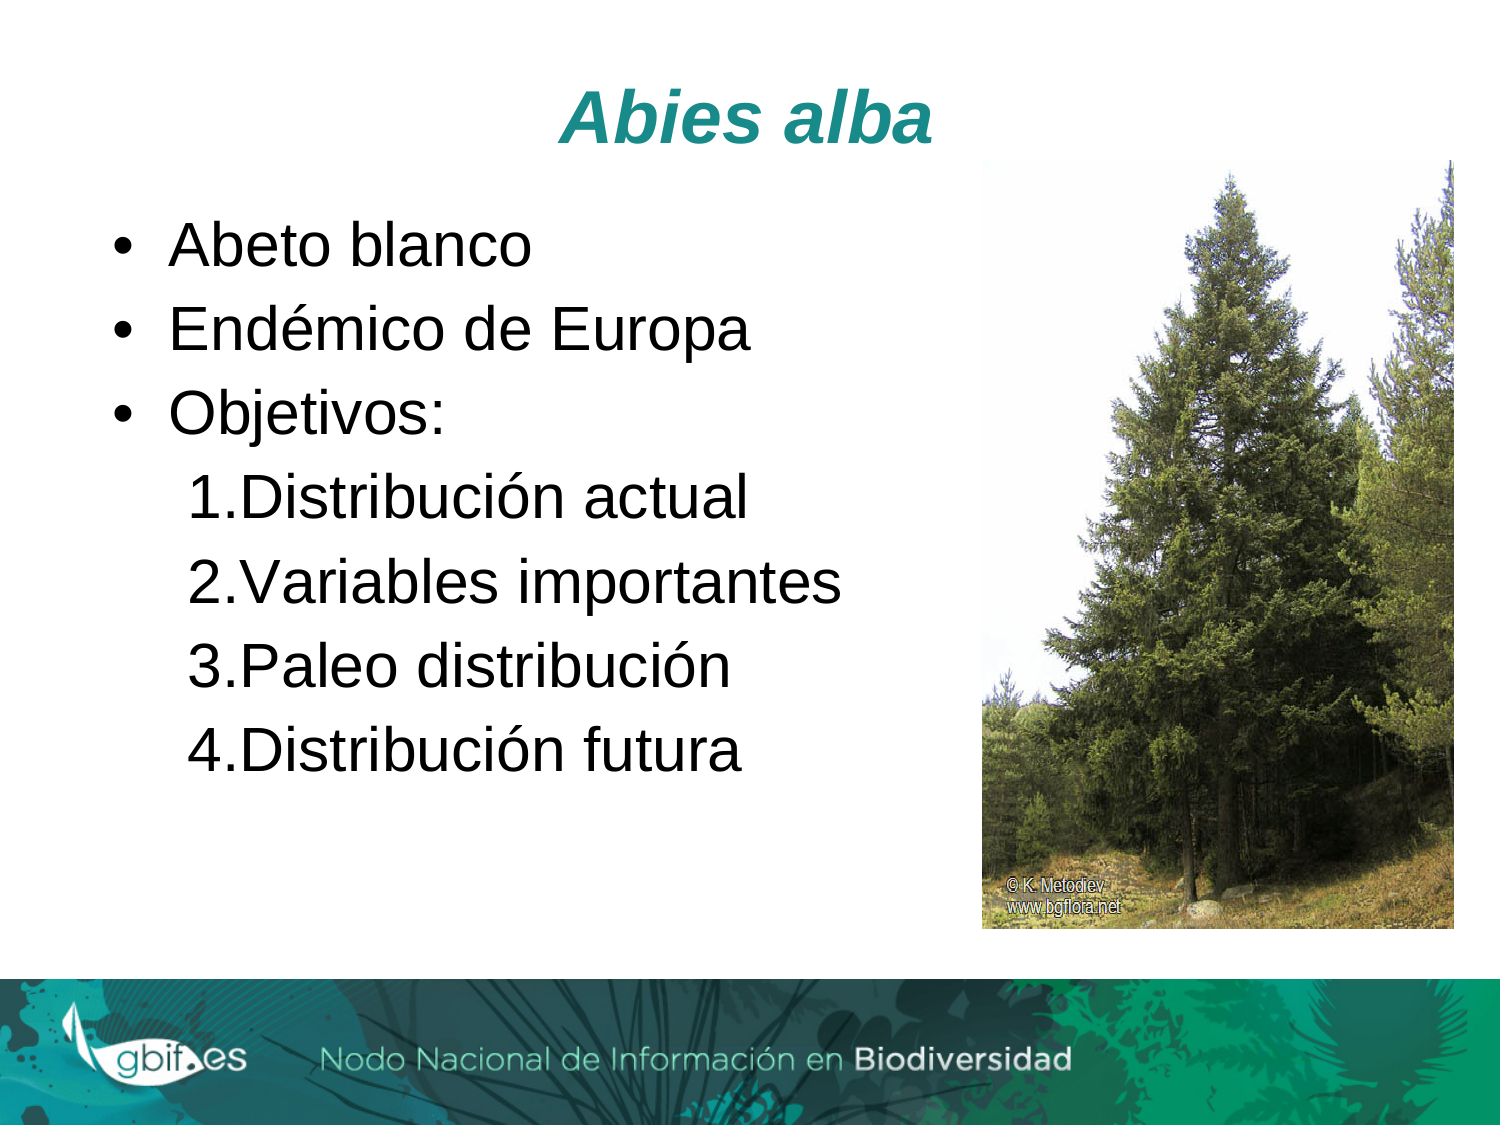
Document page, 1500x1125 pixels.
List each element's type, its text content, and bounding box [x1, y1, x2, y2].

picture [0, 979, 1500, 1125]
title Abies alba [28, 46, 1466, 188]
list Abeto blanco Endémico de Europa Objetivos: Distribución actual Variables importantes Paleo distribución Distribución futura [98, 202, 961, 955]
picture [982, 160, 1454, 929]
